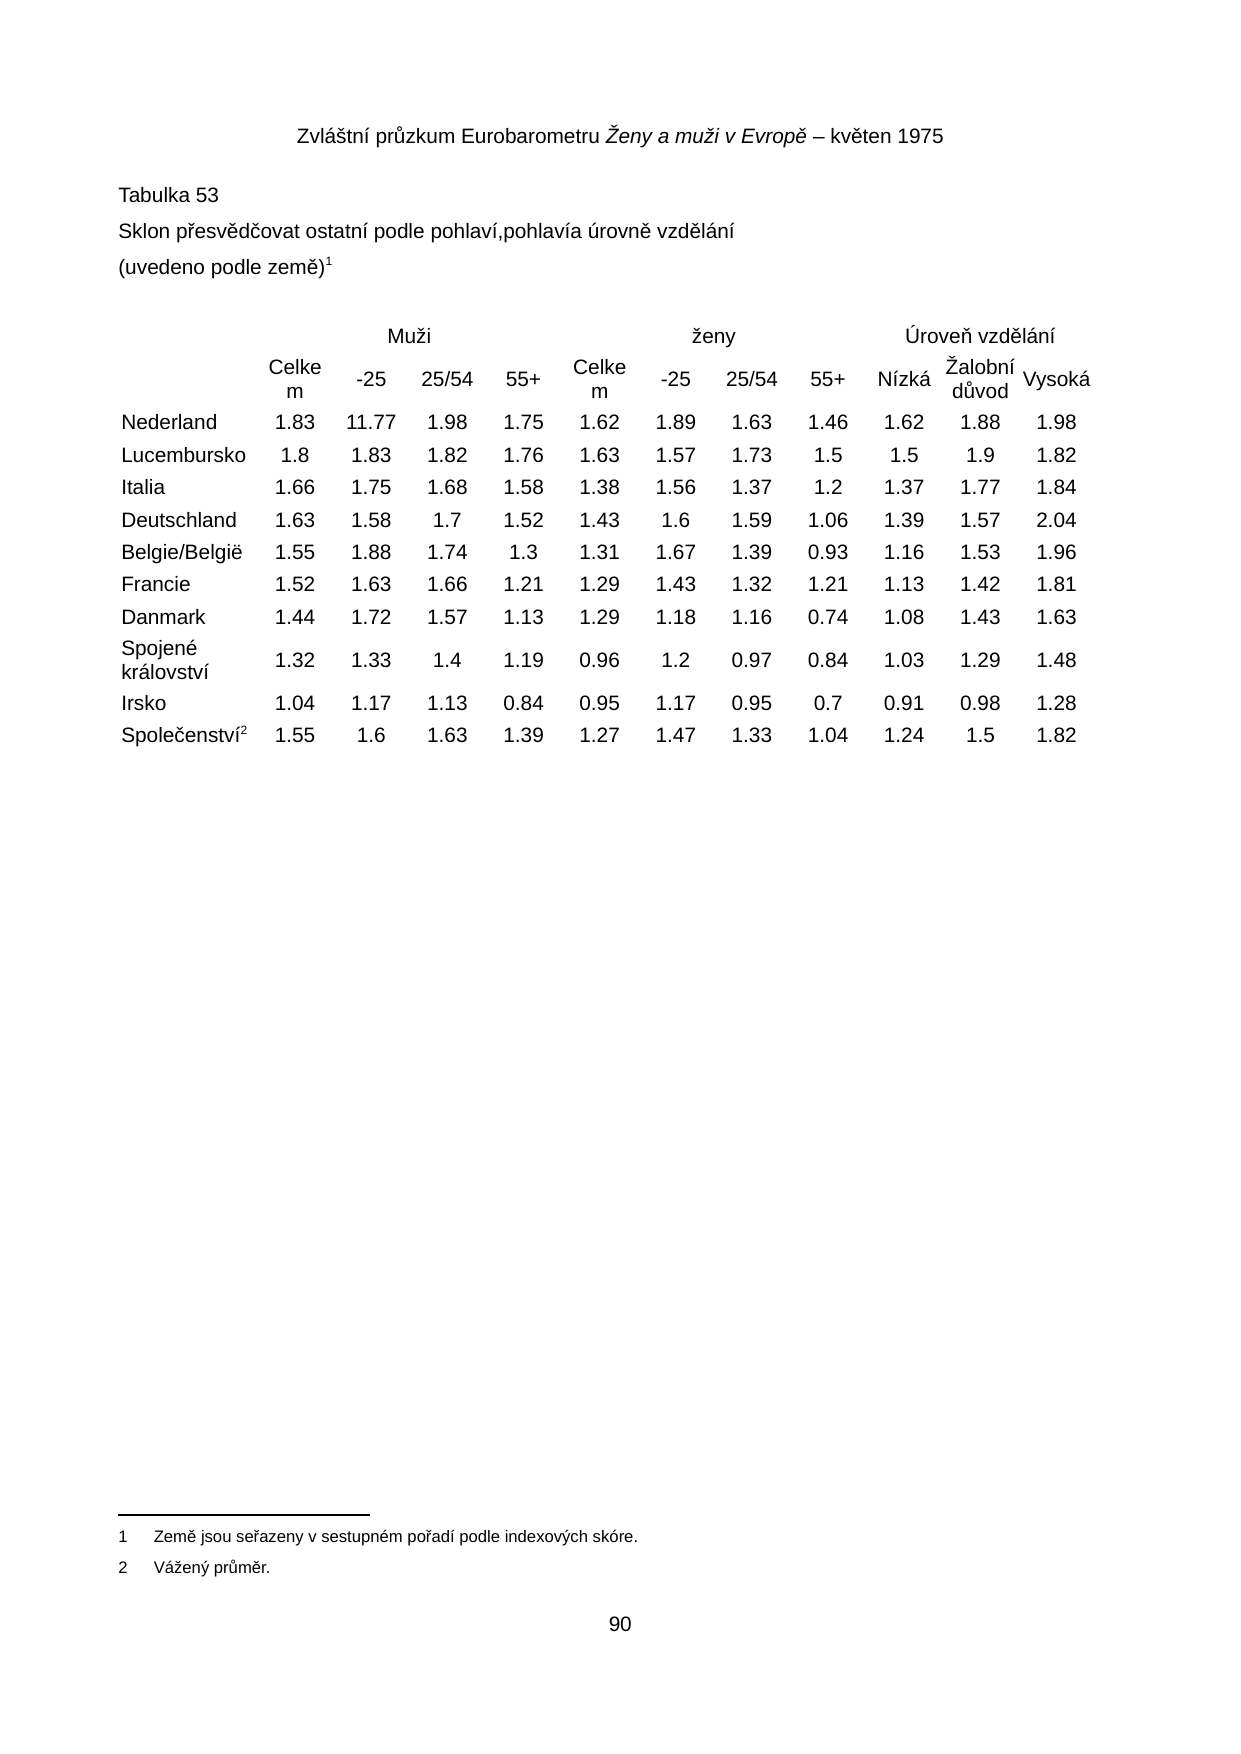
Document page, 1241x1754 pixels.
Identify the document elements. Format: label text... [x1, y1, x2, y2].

table_cell 25/54 [714, 352, 790, 406]
table_cell 0,95 [561, 687, 637, 719]
table_cell 0,84 [485, 687, 561, 719]
table_cell 1,75 [485, 406, 561, 438]
table_cell 1,4 [409, 633, 485, 687]
table_cell 1,74 [409, 536, 485, 568]
table_cell 1,63 [561, 439, 637, 471]
table_cell 2,04 [1018, 503, 1094, 536]
table_cell 1,63 [409, 719, 485, 751]
table_cell 0,93 [790, 536, 866, 568]
table_cell 1,98 [409, 406, 485, 438]
table_cell Nízká [866, 352, 942, 406]
table_cell 0,74 [790, 600, 866, 633]
table_cell 1,37 [866, 471, 942, 503]
table_cell 1,24 [866, 719, 942, 751]
table_cell Belgie/België [118, 536, 257, 568]
table_cell 1,32 [257, 633, 333, 687]
table_cell 1,47 [638, 719, 714, 751]
table_cell 1,21 [790, 568, 866, 600]
table_cell 1,68 [409, 471, 485, 503]
table_cell 1,21 [485, 568, 561, 600]
table_cell 1,82 [409, 439, 485, 471]
table_cell 1,3 [485, 536, 561, 568]
table_cell 1,77 [942, 471, 1018, 503]
table_cell 1,43 [638, 568, 714, 600]
table_cell 1,98 [1018, 406, 1094, 438]
table_cell 1,73 [714, 439, 790, 471]
table_cell 0,96 [561, 633, 637, 687]
table_cell 1,96 [1018, 536, 1094, 568]
table_cell 1,66 [409, 568, 485, 600]
table_cell 1,08 [866, 600, 942, 633]
table_cell 1,33 [333, 633, 409, 687]
table_cell 1,39 [866, 503, 942, 536]
table_cell 55+ [485, 352, 561, 406]
table_cell 1,53 [942, 536, 1018, 568]
table_cell 1,2 [790, 471, 866, 503]
table_cell 1,89 [638, 406, 714, 438]
table_cell Celkem [561, 352, 637, 406]
table_cell 1,17 [333, 687, 409, 719]
table_cell 1,83 [333, 439, 409, 471]
table_cell 1,27 [561, 719, 637, 751]
table_cell Irsko [118, 687, 257, 719]
table_cell 1,04 [257, 687, 333, 719]
table_cell 1,33 [714, 719, 790, 751]
table_cell Italia [118, 471, 257, 503]
table_cell 0,84 [790, 633, 866, 687]
table_cell 1,2 [638, 633, 714, 687]
table_cell 1,88 [333, 536, 409, 568]
table_cell 1,03 [866, 633, 942, 687]
table_cell 1,42 [942, 568, 1018, 600]
table_cell 1,67 [638, 536, 714, 568]
table_cell 1,06 [790, 503, 866, 536]
table_cell 1,58 [485, 471, 561, 503]
table_header [118, 320, 257, 352]
table_cell Vysoká [1018, 352, 1094, 406]
table_cell 0,95 [714, 687, 790, 719]
table_cell 1,6 [333, 719, 409, 751]
table_cell 1,18 [638, 600, 714, 633]
table_cell 1,83 [257, 406, 333, 438]
table_cell 1,62 [866, 406, 942, 438]
table_cell 1,43 [561, 503, 637, 536]
table_cell 1,84 [1018, 471, 1094, 503]
table_cell 1,81 [1018, 568, 1094, 600]
table_cell 1,5 [942, 719, 1018, 751]
table_header Úroveň vzdělání [866, 320, 1094, 352]
table_cell 1,58 [333, 503, 409, 536]
table_cell 1,52 [485, 503, 561, 536]
table_cell 1,72 [333, 600, 409, 633]
table_cell 1,63 [333, 568, 409, 600]
table_cell Danmark [118, 600, 257, 633]
table_cell 1,76 [485, 439, 561, 471]
table_cell 0,7 [790, 687, 866, 719]
table_header ženy [561, 320, 866, 352]
table_cell 25/54 [409, 352, 485, 406]
table_cell 1,37 [714, 471, 790, 503]
table_cell 1,19 [485, 633, 561, 687]
table_cell 1,88 [942, 406, 1018, 438]
table_cell 1,63 [257, 503, 333, 536]
table_cell 1,29 [561, 600, 637, 633]
table_cell 1,31 [561, 536, 637, 568]
table_header Muži [257, 320, 561, 352]
table_cell 1,13 [866, 568, 942, 600]
table_cell 1,28 [1018, 687, 1094, 719]
table_cell -25 [638, 352, 714, 406]
table_cell 1,62 [561, 406, 637, 438]
table_cell 1,32 [714, 568, 790, 600]
table_cell 1,56 [638, 471, 714, 503]
table_cell 1,82 [1018, 719, 1094, 751]
table_cell Francie [118, 568, 257, 600]
table_cell 1,16 [714, 600, 790, 633]
table_cell Spojené království [118, 633, 257, 687]
table_cell Deutschland [118, 503, 257, 536]
table_cell 1,66 [257, 471, 333, 503]
table_cell 1,43 [942, 600, 1018, 633]
table_cell 1,44 [257, 600, 333, 633]
table_cell 1,5 [790, 439, 866, 471]
table_cell 11,77 [333, 406, 409, 438]
table_cell [118, 352, 257, 406]
table_cell 1,82 [1018, 439, 1094, 471]
table_cell 0,97 [714, 633, 790, 687]
table_cell 1,57 [638, 439, 714, 471]
table_cell -25 [333, 352, 409, 406]
table_cell 1,52 [257, 568, 333, 600]
table_cell Lucembursko [118, 439, 257, 471]
table_cell 1,29 [561, 568, 637, 600]
table_cell 0,98 [942, 687, 1018, 719]
table_cell 1,7 [409, 503, 485, 536]
table_cell 1,39 [714, 536, 790, 568]
table_cell Společenství [118, 719, 257, 751]
table_cell 1,9 [942, 439, 1018, 471]
text Tabulka 53 [118, 183, 1122, 207]
table_cell 1,39 [485, 719, 561, 751]
table_cell 1,55 [257, 719, 333, 751]
table_cell 1,6 [638, 503, 714, 536]
table_cell 1,13 [409, 687, 485, 719]
table_cell 1,46 [790, 406, 866, 438]
table_cell 1,63 [1018, 600, 1094, 633]
table_cell 0,91 [866, 687, 942, 719]
table_cell 1,57 [942, 503, 1018, 536]
table_cell 1,29 [942, 633, 1018, 687]
table_cell 1,48 [1018, 633, 1094, 687]
table_cell 1,57 [409, 600, 485, 633]
table_cell 1,63 [714, 406, 790, 438]
table_cell 1,8 [257, 439, 333, 471]
table_cell 1,16 [866, 536, 942, 568]
table_cell 1,13 [485, 600, 561, 633]
table_cell 1,38 [561, 471, 637, 503]
text Země jsou seřazeny v sestupném pořadí podle indexových skóre. [118, 1527, 1122, 1546]
table_cell 55+ [790, 352, 866, 406]
table_cell Nederland [118, 406, 257, 438]
table_cell 1,55 [257, 536, 333, 568]
text Sklon přesvědčovat ostatní podle pohlaví,pohlavía úrovně vzdělání [118, 219, 1122, 243]
table_cell Žalobní důvod [942, 352, 1018, 406]
table_cell 1,75 [333, 471, 409, 503]
table_cell 1,17 [638, 687, 714, 719]
text (uvedeno podle země) [118, 254, 1122, 278]
table_cell 1,04 [790, 719, 866, 751]
table_cell Celkem [257, 352, 333, 406]
table_cell 1,5 [866, 439, 942, 471]
table_cell 1,59 [714, 503, 790, 536]
